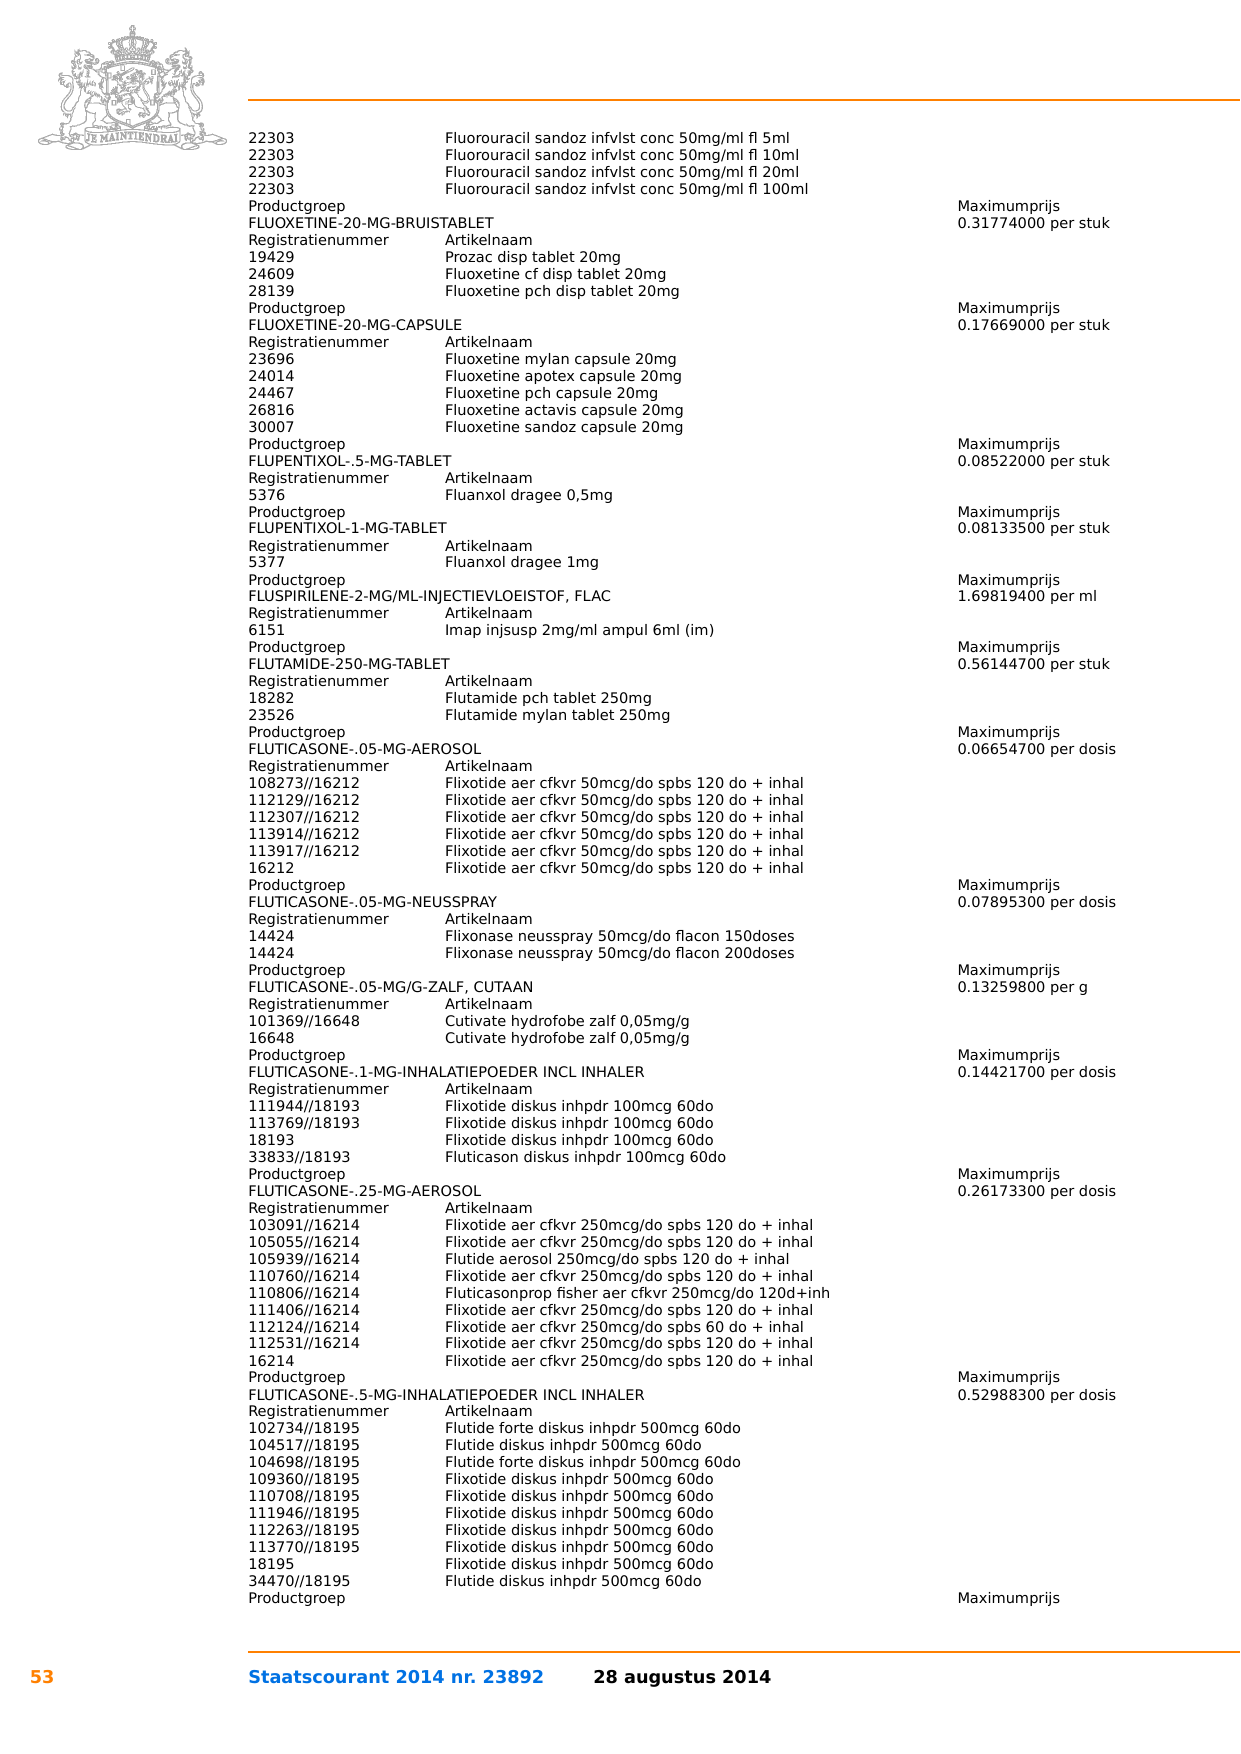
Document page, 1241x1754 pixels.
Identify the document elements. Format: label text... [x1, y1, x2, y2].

table_cell FLUTICASONE-.25-MG-AEROSOL [248, 1183, 951, 1199]
table_cell Artikelnaam [439, 334, 951, 351]
table_cell Registratienummer [248, 232, 439, 249]
table_cell Maximumprijs [951, 300, 1163, 317]
table_cell 112531//16214 [248, 1335, 439, 1352]
table_cell [439, 198, 951, 215]
table_cell [951, 911, 1163, 928]
table_cell Cutivate hydrofobe zalf 0,05mg/g [439, 1030, 951, 1047]
table_cell Flixotide diskus inhpdr 100mcg 60do [439, 1115, 951, 1132]
table_cell Flixotide diskus inhpdr 100mcg 60do [439, 1132, 951, 1149]
table_cell Flixotide aer cfkvr 50mcg/do spbs 120 do + inhal [439, 809, 951, 826]
table_cell Flixonase neusspray 50mcg/do flacon 150doses [439, 928, 951, 945]
table_cell Fluoxetine pch disp tablet 20mg [439, 283, 951, 300]
table_cell Maximumprijs [951, 724, 1163, 741]
table_cell Fluoxetine pch capsule 20mg [439, 385, 951, 402]
table_cell [951, 1522, 1163, 1539]
table_cell Registratienummer [248, 605, 439, 622]
table_cell [951, 486, 1163, 503]
table_cell 5377 [248, 554, 439, 571]
table_cell 105055//16214 [248, 1234, 439, 1251]
table_cell [951, 1217, 1163, 1233]
table_cell FLUTICASONE-.5-MG-INHALATIEPOEDER INCL INHALER [248, 1386, 951, 1403]
table_cell [951, 1556, 1163, 1573]
table_cell Fluorouracil sandoz infvlst conc 50mg/ml fl 5ml [439, 130, 951, 147]
table_cell [951, 1573, 1163, 1590]
table_cell 113917//16212 [248, 843, 439, 860]
table_cell 18282 [248, 690, 439, 707]
table_cell FLUTICASONE-.05-MG-AEROSOL [248, 741, 951, 758]
table_cell 18195 [248, 1556, 439, 1573]
table_cell Flixotide diskus inhpdr 500mcg 60do [439, 1488, 951, 1505]
table_cell Flixotide diskus inhpdr 500mcg 60do [439, 1539, 951, 1556]
table_cell 0.06654700 per dosis [951, 741, 1163, 758]
table_cell 18193 [248, 1132, 439, 1149]
table_cell [951, 181, 1163, 198]
table_cell Flixotide aer cfkvr 250mcg/do spbs 120 do + inhal [439, 1268, 951, 1284]
table_cell Maximumprijs [951, 639, 1163, 656]
table_cell Registratienummer [248, 334, 439, 351]
table_cell [951, 1098, 1163, 1115]
table_cell Productgroep [248, 198, 439, 215]
table_cell [951, 385, 1163, 402]
table_cell 113770//18195 [248, 1539, 439, 1556]
table_cell Artikelnaam [439, 470, 951, 486]
table_cell Artikelnaam [439, 605, 951, 622]
table_cell Artikelnaam [439, 911, 951, 928]
table_cell Flixotide diskus inhpdr 500mcg 60do [439, 1505, 951, 1522]
table_cell 112307//16212 [248, 809, 439, 826]
table_cell 0.52988300 per dosis [951, 1386, 1163, 1403]
table_cell 113914//16212 [248, 826, 439, 843]
table_cell 105939//16214 [248, 1251, 439, 1267]
table_cell Flutamide pch tablet 250mg [439, 690, 951, 707]
table_cell 0.26173300 per dosis [951, 1183, 1163, 1199]
table_cell 0.17669000 per stuk [951, 317, 1163, 334]
table_cell [951, 996, 1163, 1013]
table_cell Fluorouracil sandoz infvlst conc 50mg/ml fl 20ml [439, 164, 951, 181]
table_cell FLUOXETINE-20-MG-BRUISTABLET [248, 215, 951, 232]
table_cell FLUPENTIXOL-.5-MG-TABLET [248, 453, 951, 469]
table_cell [951, 605, 1163, 622]
table_cell [951, 283, 1163, 300]
table_cell [951, 1420, 1163, 1437]
table_cell [951, 860, 1163, 877]
table_cell Registratienummer [248, 996, 439, 1013]
table_cell 111406//16214 [248, 1301, 439, 1318]
table_cell [951, 622, 1163, 639]
table_cell Flutide forte diskus inhpdr 500mcg 60do [439, 1454, 951, 1471]
table_cell Artikelnaam [439, 1200, 951, 1217]
table_cell [951, 351, 1163, 368]
table_cell Flutamide mylan tablet 250mg [439, 707, 951, 724]
table_cell Maximumprijs [951, 504, 1163, 520]
table_cell [951, 1335, 1163, 1352]
table_cell [951, 266, 1163, 283]
table_cell 110760//16214 [248, 1268, 439, 1284]
table_cell Registratienummer [248, 538, 439, 554]
table_cell 26816 [248, 402, 439, 418]
table_cell [951, 1437, 1163, 1454]
table_cell [439, 504, 951, 520]
table_cell Artikelnaam [439, 996, 951, 1013]
table_cell 111944//18193 [248, 1098, 439, 1115]
table_cell [951, 1200, 1163, 1217]
table_cell [951, 1268, 1163, 1284]
table_cell [439, 1047, 951, 1064]
table_cell [951, 334, 1163, 351]
table_cell 22303 [248, 130, 439, 147]
table_cell Flixotide aer cfkvr 250mcg/do spbs 120 do + inhal [439, 1353, 951, 1369]
table_cell 109360//18195 [248, 1471, 439, 1488]
table_cell 112129//16212 [248, 792, 439, 809]
table_cell [951, 164, 1163, 181]
table_cell 22303 [248, 147, 439, 164]
table_cell 6151 [248, 622, 439, 639]
table_cell [951, 368, 1163, 384]
table_cell [951, 1234, 1163, 1251]
table_cell 0.13259800 per g [951, 979, 1163, 996]
table_cell Maximumprijs [951, 1369, 1163, 1386]
table_cell Productgroep [248, 724, 439, 741]
table_cell [951, 843, 1163, 860]
table_cell [439, 1590, 951, 1607]
table_cell Flixotide aer cfkvr 250mcg/do spbs 60 do + inhal [439, 1319, 951, 1335]
table_cell Flutide diskus inhpdr 500mcg 60do [439, 1573, 951, 1590]
table_cell 113769//18193 [248, 1115, 439, 1132]
table_cell Fluoxetine mylan capsule 20mg [439, 351, 951, 368]
table_cell Productgroep [248, 962, 439, 979]
table_cell Flixotide aer cfkvr 250mcg/do spbs 120 do + inhal [439, 1301, 951, 1318]
table_cell 23696 [248, 351, 439, 368]
table_cell FLUTICASONE-.05-MG-NEUSSPRAY [248, 894, 951, 911]
table_cell 19429 [248, 249, 439, 266]
table_cell Registratienummer [248, 1200, 439, 1217]
table_cell [951, 758, 1163, 775]
table_cell Maximumprijs [951, 198, 1163, 215]
table_cell 103091//16214 [248, 1217, 439, 1233]
table_cell [951, 1353, 1163, 1369]
table_cell Flixotide aer cfkvr 50mcg/do spbs 120 do + inhal [439, 843, 951, 860]
table_cell Cutivate hydrofobe zalf 0,05mg/g [439, 1013, 951, 1030]
table_cell Registratienummer [248, 758, 439, 775]
table_cell [439, 571, 951, 588]
table_cell FLUOXETINE-20-MG-CAPSULE [248, 317, 951, 334]
table_cell Maximumprijs [951, 1590, 1163, 1607]
table_cell [951, 809, 1163, 826]
table_cell Prozac disp tablet 20mg [439, 249, 951, 266]
table_cell FLUTICASONE-.05-MG/G-ZALF, CUTAAN [248, 979, 951, 996]
table_cell 104517//18195 [248, 1437, 439, 1454]
table_cell Fluoxetine apotex capsule 20mg [439, 368, 951, 384]
table_cell 5376 [248, 486, 439, 503]
table_cell 110806//16214 [248, 1285, 439, 1301]
table_cell Productgroep [248, 1166, 439, 1183]
table_cell FLUTAMIDE-250-MG-TABLET [248, 656, 951, 673]
table_cell Artikelnaam [439, 1403, 951, 1420]
table_cell [439, 1166, 951, 1183]
table_cell [951, 1301, 1163, 1318]
table_cell 1.69819400 per ml [951, 588, 1163, 605]
table_cell Registratienummer [248, 673, 439, 690]
table_cell Flixotide diskus inhpdr 100mcg 60do [439, 1098, 951, 1115]
table_cell [951, 1505, 1163, 1522]
table_cell 30007 [248, 419, 439, 436]
table_cell [951, 470, 1163, 486]
table_cell [439, 300, 951, 317]
table_cell 16648 [248, 1030, 439, 1047]
table_cell FLUTICASONE-.1-MG-INHALATIEPOEDER INCL INHALER [248, 1064, 951, 1081]
table_cell [951, 690, 1163, 707]
table_cell [951, 1149, 1163, 1166]
table_cell 0.56144700 per stuk [951, 656, 1163, 673]
table_cell 0.31774000 per stuk [951, 215, 1163, 232]
table_cell [951, 1403, 1163, 1420]
table_cell [951, 1285, 1163, 1301]
table_cell [439, 639, 951, 656]
table_cell 22303 [248, 181, 439, 198]
table_cell [439, 436, 951, 452]
table_cell FLUPENTIXOL-1-MG-TABLET [248, 520, 951, 537]
table_cell 24467 [248, 385, 439, 402]
table_cell [951, 945, 1163, 962]
table_cell Productgroep [248, 504, 439, 520]
table_cell [951, 419, 1163, 436]
table_cell 111946//18195 [248, 1505, 439, 1522]
table_cell [951, 402, 1163, 418]
table_cell [951, 1251, 1163, 1267]
table_cell Maximumprijs [951, 571, 1163, 588]
table_cell 0.07895300 per dosis [951, 894, 1163, 911]
table_cell Fluoxetine cf disp tablet 20mg [439, 266, 951, 283]
table_cell Registratienummer [248, 1081, 439, 1098]
table_cell Flixotide diskus inhpdr 500mcg 60do [439, 1556, 951, 1573]
table_cell Productgroep [248, 300, 439, 317]
table_cell Fluoxetine actavis capsule 20mg [439, 402, 951, 418]
table_cell 34470//18195 [248, 1573, 439, 1590]
table_cell 112124//16214 [248, 1319, 439, 1335]
table_cell Maximumprijs [951, 877, 1163, 894]
table_cell Fluorouracil sandoz infvlst conc 50mg/ml fl 100ml [439, 181, 951, 198]
table_cell 108273//16212 [248, 775, 439, 792]
table_cell Registratienummer [248, 911, 439, 928]
table_cell [951, 775, 1163, 792]
table_cell Productgroep [248, 1369, 439, 1386]
table_cell Imap injsusp 2mg/ml ampul 6ml (im) [439, 622, 951, 639]
table_cell [951, 1319, 1163, 1335]
table_cell 24014 [248, 368, 439, 384]
table_cell 102734//18195 [248, 1420, 439, 1437]
table_cell Flixotide aer cfkvr 50mcg/do spbs 120 do + inhal [439, 826, 951, 843]
table_cell Fluticasonprop fisher aer cfkvr 250mcg/do 120d+inh [439, 1285, 951, 1301]
table_cell Fluticason diskus inhpdr 100mcg 60do [439, 1149, 951, 1166]
table_cell 0.14421700 per dosis [951, 1064, 1163, 1081]
table_cell [951, 1454, 1163, 1471]
table_cell 22303 [248, 164, 439, 181]
table_cell [951, 1132, 1163, 1149]
table_cell Maximumprijs [951, 1166, 1163, 1183]
table_cell Productgroep [248, 877, 439, 894]
table_cell [951, 928, 1163, 945]
table_cell Flutide aerosol 250mcg/do spbs 120 do + inhal [439, 1251, 951, 1267]
table_cell 28139 [248, 283, 439, 300]
table_cell Fluorouracil sandoz infvlst conc 50mg/ml fl 10ml [439, 147, 951, 164]
table_cell 14424 [248, 945, 439, 962]
table_cell [951, 1115, 1163, 1132]
table_cell [439, 962, 951, 979]
table_cell Flixotide aer cfkvr 50mcg/do spbs 120 do + inhal [439, 792, 951, 809]
table_cell Flutide diskus inhpdr 500mcg 60do [439, 1437, 951, 1454]
table_cell [951, 130, 1163, 147]
table_cell Flixotide aer cfkvr 50mcg/do spbs 120 do + inhal [439, 775, 951, 792]
table_cell Productgroep [248, 1590, 439, 1607]
table_cell 16212 [248, 860, 439, 877]
table_cell Productgroep [248, 571, 439, 588]
table_cell 33833//18193 [248, 1149, 439, 1166]
table_cell Registratienummer [248, 470, 439, 486]
table_cell [951, 538, 1163, 554]
table_cell Fluanxol dragee 0,5mg [439, 486, 951, 503]
table_cell [951, 249, 1163, 266]
table_cell [951, 232, 1163, 249]
table_cell Flixotide aer cfkvr 250mcg/do spbs 120 do + inhal [439, 1217, 951, 1233]
table_cell Flixotide aer cfkvr 250mcg/do spbs 120 do + inhal [439, 1335, 951, 1352]
table_cell 101369//16648 [248, 1013, 439, 1030]
table_cell [951, 554, 1163, 571]
table_cell [951, 1488, 1163, 1505]
table_cell Flixotide diskus inhpdr 500mcg 60do [439, 1522, 951, 1539]
table_cell 0.08522000 per stuk [951, 453, 1163, 469]
table_cell [439, 724, 951, 741]
table_cell Flixotide diskus inhpdr 500mcg 60do [439, 1471, 951, 1488]
table_cell 24609 [248, 266, 439, 283]
table_cell Flutide forte diskus inhpdr 500mcg 60do [439, 1420, 951, 1437]
table_cell 16214 [248, 1353, 439, 1369]
table_cell [951, 1013, 1163, 1030]
table_cell [951, 707, 1163, 724]
table_cell Artikelnaam [439, 673, 951, 690]
table_cell 112263//18195 [248, 1522, 439, 1539]
table_cell Maximumprijs [951, 962, 1163, 979]
table_cell [951, 1539, 1163, 1556]
table_cell Registratienummer [248, 1403, 439, 1420]
table_cell Fluanxol dragee 1mg [439, 554, 951, 571]
table_cell [439, 877, 951, 894]
table_cell [951, 1471, 1163, 1488]
table_cell 110708//18195 [248, 1488, 439, 1505]
table_cell [951, 147, 1163, 164]
table_cell Flixotide aer cfkvr 50mcg/do spbs 120 do + inhal [439, 860, 951, 877]
table_cell Maximumprijs [951, 1047, 1163, 1064]
table_cell Artikelnaam [439, 1081, 951, 1098]
table_cell Artikelnaam [439, 538, 951, 554]
table_cell Artikelnaam [439, 758, 951, 775]
table_cell [439, 1369, 951, 1386]
picture [38, 25, 227, 150]
table_cell [951, 792, 1163, 809]
table_cell 23526 [248, 707, 439, 724]
table_cell Artikelnaam [439, 232, 951, 249]
table_cell Flixotide aer cfkvr 250mcg/do spbs 120 do + inhal [439, 1234, 951, 1251]
table_cell Maximumprijs [951, 436, 1163, 452]
table_cell [951, 673, 1163, 690]
table_cell Fluoxetine sandoz capsule 20mg [439, 419, 951, 436]
table_cell [951, 1030, 1163, 1047]
table_cell Productgroep [248, 436, 439, 452]
table_cell Productgroep [248, 639, 439, 656]
table_cell Flixonase neusspray 50mcg/do flacon 200doses [439, 945, 951, 962]
table_cell [951, 1081, 1163, 1098]
table_cell 104698//18195 [248, 1454, 439, 1471]
table_cell 14424 [248, 928, 439, 945]
table_cell 0.08133500 per stuk [951, 520, 1163, 537]
table_cell Productgroep [248, 1047, 439, 1064]
table_cell [951, 826, 1163, 843]
table_cell FLUSPIRILENE-2-MG/ML-INJECTIEVLOEISTOF, FLAC [248, 588, 951, 605]
